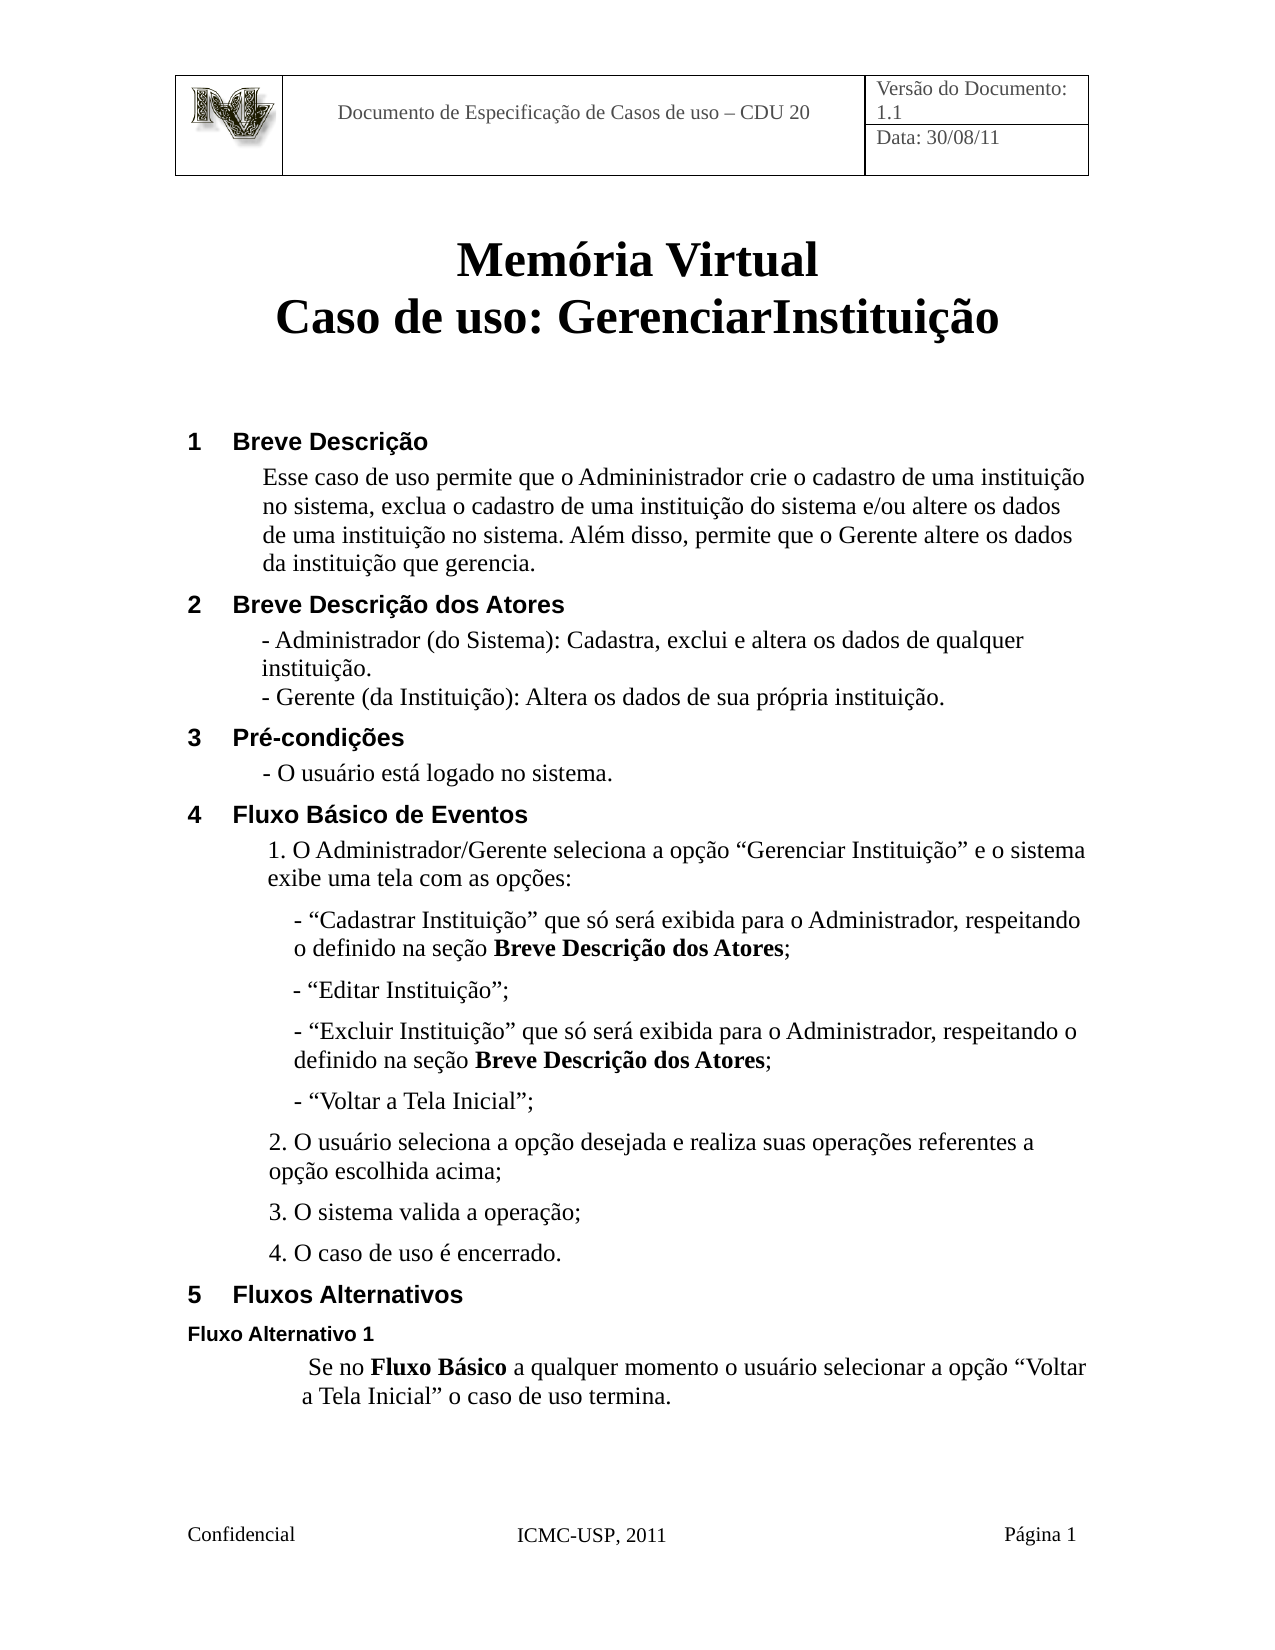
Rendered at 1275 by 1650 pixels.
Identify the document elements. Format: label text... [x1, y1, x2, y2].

subtitle Breve Descrição dos Atores [187, 590, 1087, 618]
list - “Editar Instituição”; [187, 975, 1087, 1003]
picture [186, 76, 277, 151]
subtitle Fluxos Alternativos [187, 1280, 1087, 1308]
title Memória Virtual Caso de uso: GerenciarInstituição [187, 230, 1087, 345]
list 3. O sistema valida a operação; [269, 1197, 1087, 1226]
text - Administrador (do Sistema): Cadastra, exclui e altera os dados de qualquer instituição. [187, 625, 1087, 682]
subtitle Fluxo Básico de Eventos [187, 800, 1087, 828]
text Se no Fluxo Básico a qualquer momento o usuário selecionar a opção “Voltar a Tela Inicial” o caso de uso termina. [302, 1352, 1087, 1410]
subtitle Breve Descrição [187, 427, 1087, 456]
list 4. O caso de uso é encerrado. [269, 1238, 1087, 1267]
list - “Voltar a Tela Inicial”; [294, 1086, 1087, 1115]
list 1. O Administrador/Gerente seleciona a opção “Gerenciar Instituição” e o sistema exibe uma tela com as opções: [230, 835, 1087, 892]
subtitle Fluxo Alternativo 1 [187, 1321, 1087, 1346]
text - Gerente (da Instituição): Altera os dados de sua própria instituição. [187, 682, 1087, 711]
subtitle Pré-condições [187, 723, 1087, 752]
list - “Cadastrar Instituição” que só será exibida para o Administrador, respeitando o definido na seção Breve Descrição dos Atores; [294, 905, 1087, 962]
text - O usuário está logado no sistema. [262, 758, 1087, 787]
list - “Excluir Instituição” que só será exibida para o Administrador, respeitando o definido na seção Breve Descrição dos Atores; [294, 1016, 1087, 1073]
text Esse caso de uso permite que o Admininistrador crie o cadastro de uma instituição no sistema, exclua o cadastro de uma instituição do sistema e/ou altere os dados de uma instituição no sistema. Além disso, permite que o Gerente altere os dados da instituição que gerencia. [262, 462, 1087, 577]
list 2. O usuário seleciona a opção desejada e realiza suas operações referentes a opção escolhida acima; [269, 1127, 1087, 1185]
